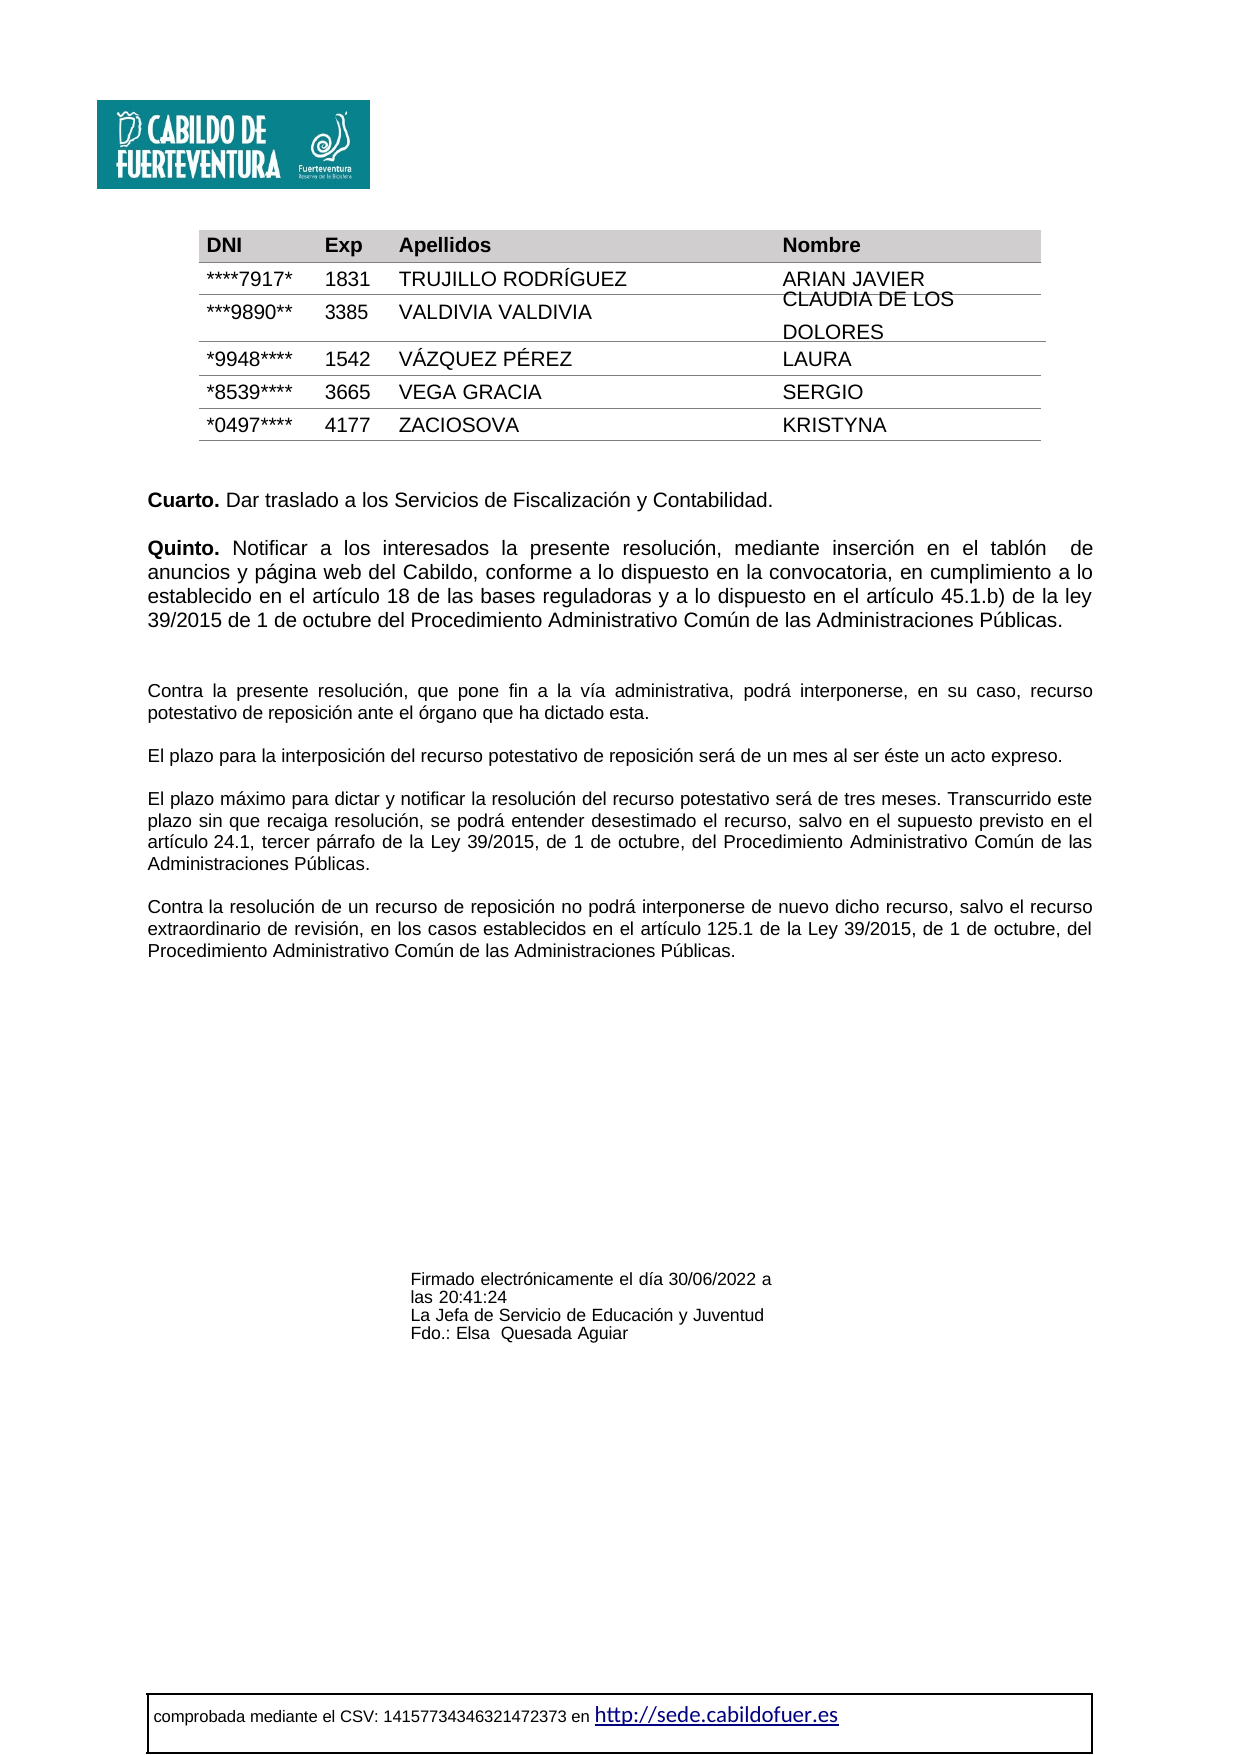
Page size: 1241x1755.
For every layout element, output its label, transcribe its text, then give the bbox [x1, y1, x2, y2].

table_cell SERGIO [705, 376, 1041, 408]
text El plazo máximo para dictar y notificar la resolución del recurso potestativo será de tres meses. Transcurrido este plazo sin que recaiga resolución, se podrá entender desestimado el recurso, salvo en el supuesto previsto en el artículo 24.1, tercer párrafo de la Ley 39/2015, de 1 de octubre, del Procedimiento Administrativo Común de las Administraciones Públicas. [147, 788, 1093, 874]
table_cell 4177 [309, 409, 385, 440]
table_header Nombre [705, 230, 1041, 262]
table_cell VÁZQUEZ PÉREZ [385, 346, 705, 375]
table_cell ZACIOSOVA [385, 409, 705, 440]
table_cell ***9890** 3385 VALDIVIA VALDIVIA CLAUDIA DE LOS DOLORES [199, 295, 1041, 341]
table_cell TRUJILLO RODRÍGUEZ [385, 263, 705, 294]
text El plazo para la interposición del recurso potestativo de reposición será de un mes al ser éste un acto expreso. [147, 745, 1107, 766]
text Contra la resolución de un recurso de reposición no podrá interponerse de nuevo dicho recurso, salvo el recurso extraordinario de revisión, en los casos establecidos en el artículo 125.1 de la Ley 39/2015, de 1 de octubre, del Procedimiento Administrativo Común de las Administraciones Públicas. [147, 896, 1093, 961]
table_cell 3665 [309, 376, 385, 408]
text La Jefa de Servicio de Educación y Juventud Fdo.: Elsa Quesada Aguiar [410, 1307, 802, 1343]
table_cell ****7917* [199, 263, 309, 294]
table_cell ARIAN JAVIER [705, 263, 1041, 294]
table_header Exp [309, 230, 385, 262]
table_cell KRISTYNA [705, 409, 1041, 440]
table_cell 1542 [309, 346, 385, 375]
table_cell *9948**** [199, 346, 309, 375]
table_header DNI [199, 230, 309, 262]
table_cell *0497**** [199, 409, 309, 440]
text Cuarto. Dar traslado a los Servicios de Fiscalización y Contabilidad. [147, 488, 1107, 512]
table_cell [199, 342, 1041, 346]
text Quinto. Notificar a los interesados la presente resolución, mediante inserción en el tablón de anuncios y página web del Cabildo, conforme a lo dispuesto en la convocatoria, en cumplimiento a lo establecido en el artículo 18 de las bases reguladoras y a lo dispuesto en el artículo 45.1.b) de la ley 39/2015 de 1 de octubre del Procedimiento Administrativo Común de las Administraciones Públicas. [147, 536, 1093, 632]
table_cell LAURA [705, 346, 1041, 375]
text Firmado electrónicamente el día 30/06/2022 a las 20:41:24 [410, 1272, 792, 1307]
table_cell *8539**** [199, 376, 309, 408]
table_cell 1831 [309, 263, 385, 294]
text Contra la presente resolución, que pone fin a la vía administrativa, podrá interponerse, en su caso, recurso potestativo de reposición ante el órgano que ha dictado esta. [147, 680, 1093, 723]
table_cell VEGA GRACIA [385, 376, 705, 408]
table_header Apellidos [385, 230, 705, 262]
